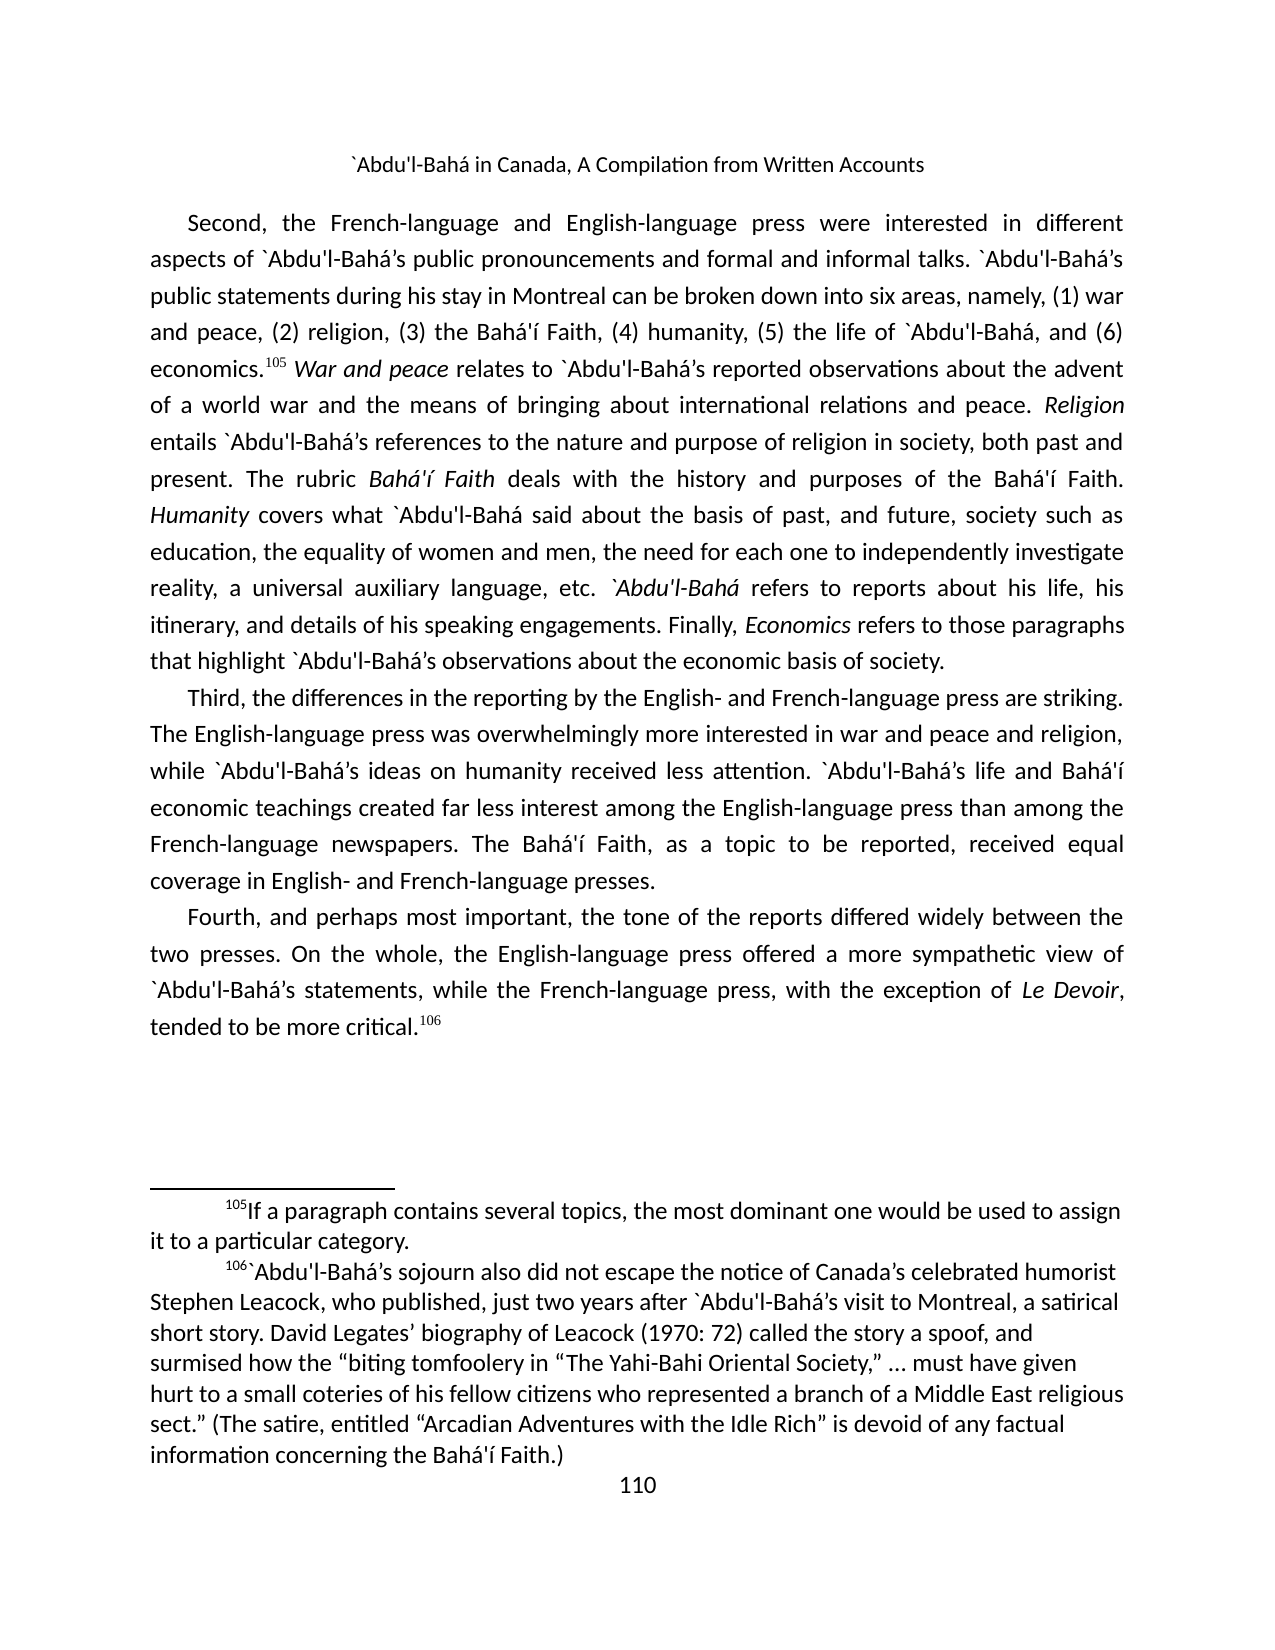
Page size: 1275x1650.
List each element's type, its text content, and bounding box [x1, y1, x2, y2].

text Fourth, and perhaps most important, the tone of the reports differed widely between the two presses. On the whole, the English-language press offered a more sympathetic view of `Abdu'l-Bahá’s statements, while the French-language press, with the exception of Le Devoir, tended to be more critical. [150, 901, 1125, 1042]
text Third, the differences in the reporting by the English- and French-language press are striking. The English-language press was overwhelmingly more interested in war and peace and religion, while `Abdu'l-Bahá’s ideas on humanity received less attention. `Abdu'l-Bahá’s life and Bahá'í economic teachings created far less interest among the English-language press than among the French-language newspapers. The Bahá'í Faith, as a topic to be reported, received equal coverage in English- and French-language presses. [150, 682, 1125, 895]
text `Abdu'l-Bahá’s sojourn also did not escape the notice of Canada’s celebrated humorist Stephen Leacock, who published, just two years after `Abdu'l-Bahá’s visit to Montreal, a satirical short story. David Legates’ biography of Leacock (1970: 72) called the story a spoof, and surmised how the “biting tomfoolery in “The Yahi-Bahi Oriental Society,” ... must have given hurt to a small coteries of his fellow citizens who represented a branch of a Middle East religious sect.” (The satire, entitled “Arcadian Adventures with the Idle Rich” is devoid of any factual information concerning the Bahá'í Faith.) [150, 1256, 1125, 1469]
text Second, the French-language and English-language press were interested in different aspects of `Abdu'l-Bahá’s public pronouncements and formal and informal talks. `Abdu'l-Bahá’s public statements during his stay in Montreal can be broken down into six areas, namely, (1) war and peace, (2) religion, (3) the Bahá'í Faith, (4) humanity, (5) the life of `Abdu'l-Bahá, and (6) economics. War and peace relates to `Abdu'l-Bahá’s reported observations about the advent of a world war and the means of bringing about international relations and peace. Religion entails `Abdu'l-Bahá’s references to the nature and purpose of religion in society, both past and present. The rubric Bahá'í Faith deals with the history and purposes of the Bahá'í Faith. Humanity covers what `Abdu'l-Bahá said about the basis of past, and future, society such as education, the equality of women and men, the need for each one to independently investigate reality, a universal auxiliary language, etc. `Abdu'l-Bahá refers to reports about his life, his itinerary, and details of his speaking engagements. Finally, Economics refers to those paragraphs that highlight `Abdu'l-Bahá’s observations about the economic basis of society. [150, 207, 1125, 676]
text If a paragraph contains several topics, the most dominant one would be used to assign it to a particular category. [150, 1195, 1125, 1256]
